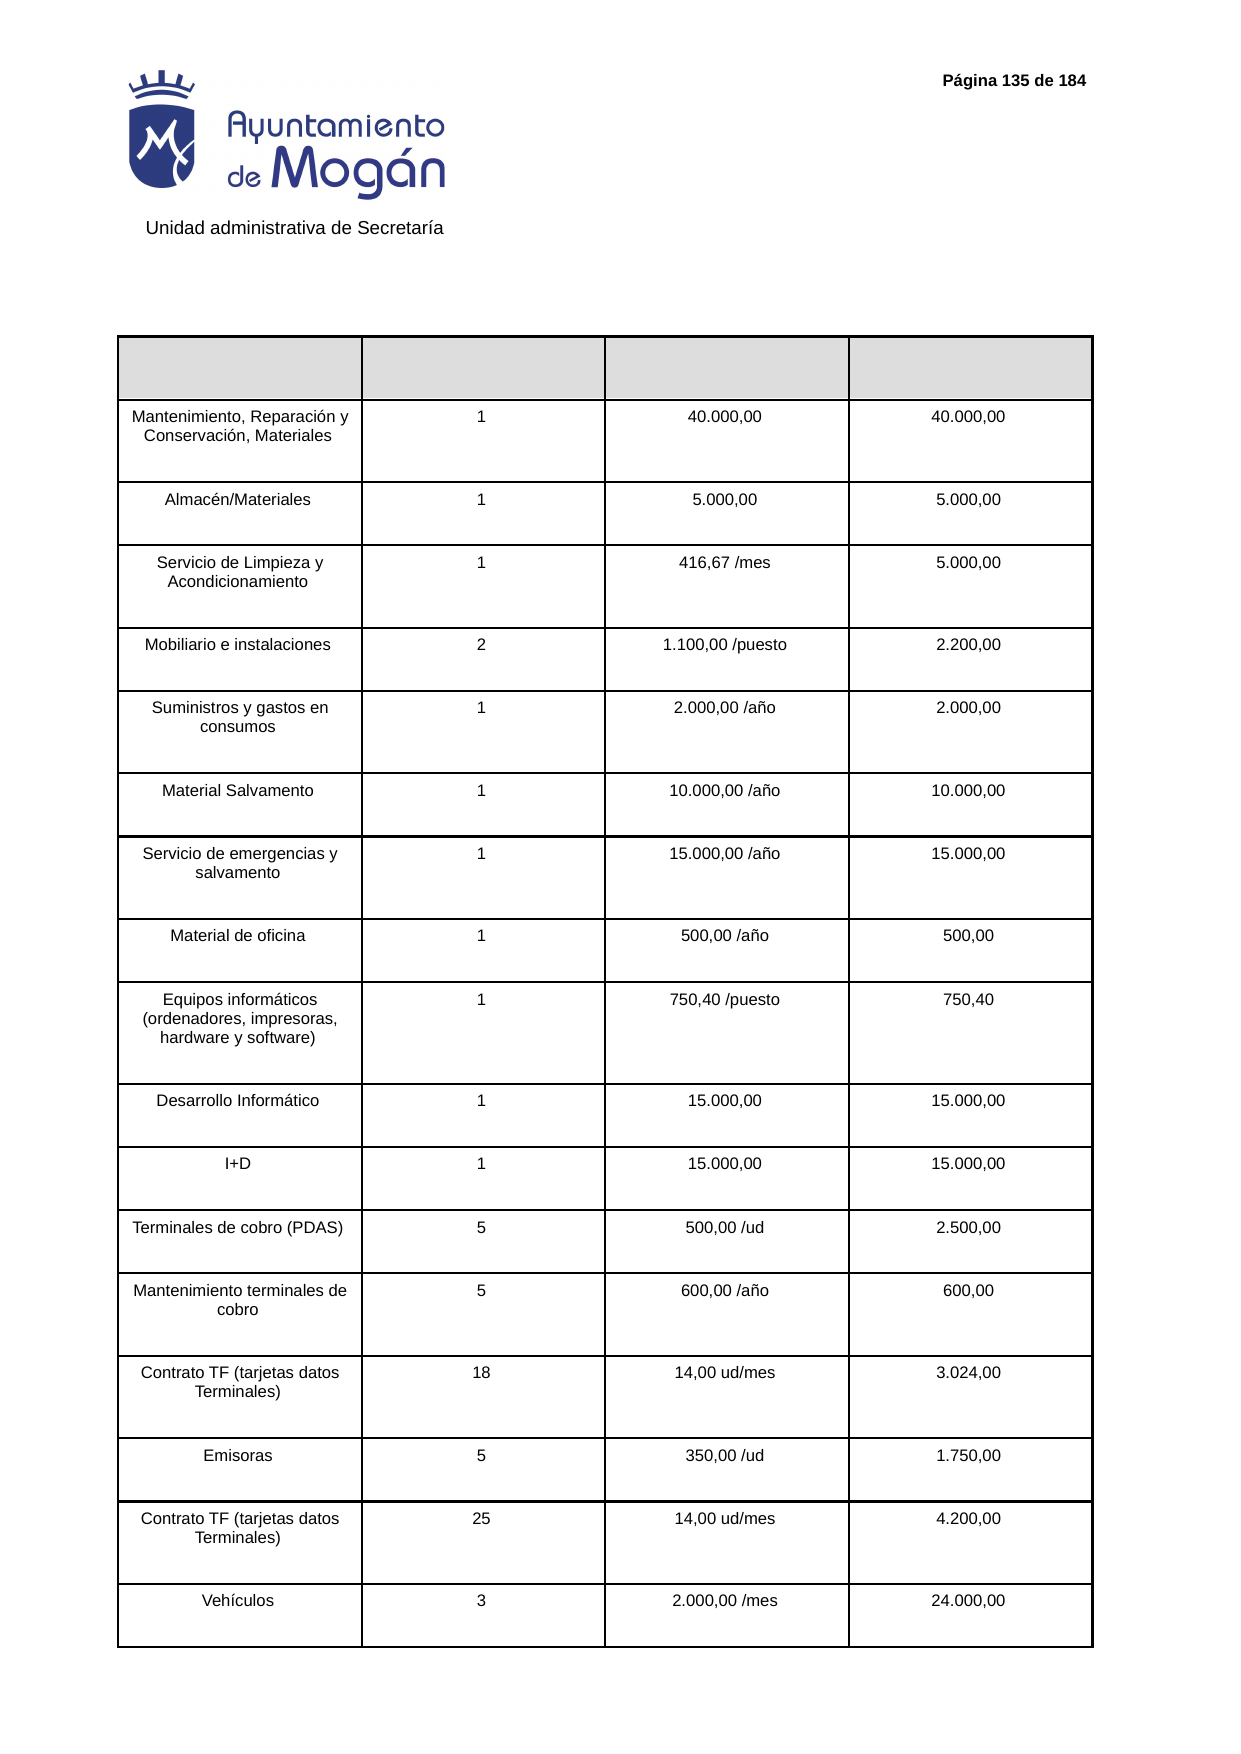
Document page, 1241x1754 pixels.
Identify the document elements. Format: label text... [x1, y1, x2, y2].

table_cell 40.000,00 [850, 401, 1091, 481]
table_cell Mantenimiento, Reparación y Conservación, Materiales [119, 401, 361, 481]
table_cell 2.000,00 /mes [606, 1585, 848, 1646]
table_cell 5 [363, 1274, 604, 1355]
table_cell Servicio de emergencias y salvamento [119, 838, 361, 918]
table_cell 2 [363, 629, 604, 690]
table_cell 25 [363, 1503, 604, 1583]
table_cell 600,00 /año [606, 1274, 848, 1355]
table_cell 350,00 /ud [606, 1439, 848, 1500]
table_cell 1 [363, 1148, 604, 1209]
table_cell 2.500,00 [850, 1211, 1091, 1272]
table_cell [606, 338, 848, 398]
table_cell 600,00 [850, 1274, 1091, 1355]
table_cell Material de oficina [119, 920, 361, 981]
table_cell 5.000,00 [606, 483, 848, 544]
table_cell 1 [363, 401, 604, 481]
table_cell Almacén/Materiales [119, 483, 361, 544]
table_cell 40.000,00 [606, 401, 848, 481]
table_cell 15.000,00 [606, 1148, 848, 1209]
table_cell Contrato TF (tarjetas datos Terminales) [119, 1503, 361, 1583]
table_cell 5 [363, 1439, 604, 1500]
table_cell Mantenimiento terminales de cobro [119, 1274, 361, 1355]
table_cell 2.000,00 /año [606, 692, 848, 772]
table_cell Equipos informáticos (ordenadores, impresoras, hardware y software) [119, 983, 361, 1083]
table_cell 1 [363, 483, 604, 544]
table_cell [363, 338, 604, 398]
table_cell 500,00 /ud [606, 1211, 848, 1272]
table_cell 5.000,00 [850, 483, 1091, 544]
table_cell 1 [363, 774, 604, 835]
table_cell Material Salvamento [119, 774, 361, 835]
table_cell 15.000,00 [850, 1148, 1091, 1209]
table_cell 2.000,00 [850, 692, 1091, 772]
table_cell 4.200,00 [850, 1503, 1091, 1583]
table_cell 15.000,00 /año [606, 838, 848, 918]
table_cell 3.024,00 [850, 1357, 1091, 1437]
table_cell Contrato TF (tarjetas datos Terminales) [119, 1357, 361, 1437]
table_cell 3 [363, 1585, 604, 1646]
table_cell 1 [363, 546, 604, 627]
table_cell 5 [363, 1211, 604, 1272]
table_cell 24.000,00 [850, 1585, 1091, 1646]
table_cell 5.000,00 [850, 546, 1091, 627]
table_cell Vehículos [119, 1585, 361, 1646]
table_cell 1 [363, 692, 604, 772]
table_cell 1 [363, 838, 604, 918]
table_cell Mobiliario e instalaciones [119, 629, 361, 690]
table_cell 750,40 /puesto [606, 983, 848, 1083]
table_cell Servicio de Limpieza y Acondicionamiento [119, 546, 361, 627]
table_cell Terminales de cobro (PDAS) [119, 1211, 361, 1272]
table_cell 1 [363, 983, 604, 1083]
table_cell 416,67 /mes [606, 546, 848, 627]
table_cell 14,00 ud/mes [606, 1357, 848, 1437]
table_cell 14,00 ud/mes [606, 1503, 848, 1583]
picture [128, 70, 445, 206]
table_cell 750,40 [850, 983, 1091, 1083]
table_cell 500,00 /año [606, 920, 848, 981]
table_cell 15.000,00 [606, 1085, 848, 1146]
table_cell I+D [119, 1148, 361, 1209]
table_cell 2.200,00 [850, 629, 1091, 690]
table_cell Emisoras [119, 1439, 361, 1500]
table_cell 15.000,00 [850, 1085, 1091, 1146]
table_cell 500,00 [850, 920, 1091, 981]
table_cell 10.000,00 [850, 774, 1091, 835]
table_cell 1.750,00 [850, 1439, 1091, 1500]
table_cell 1 [363, 920, 604, 981]
table_cell Suministros y gastos en consumos [119, 692, 361, 772]
table_cell 1 [363, 1085, 604, 1146]
table_cell 15.000,00 [850, 838, 1091, 918]
table_cell [119, 338, 361, 398]
table_cell Desarrollo Informático [119, 1085, 361, 1146]
table_cell 10.000,00 /año [606, 774, 848, 835]
table_cell 1.100,00 /puesto [606, 629, 848, 690]
table_cell 18 [363, 1357, 604, 1437]
table_cell [850, 338, 1091, 398]
